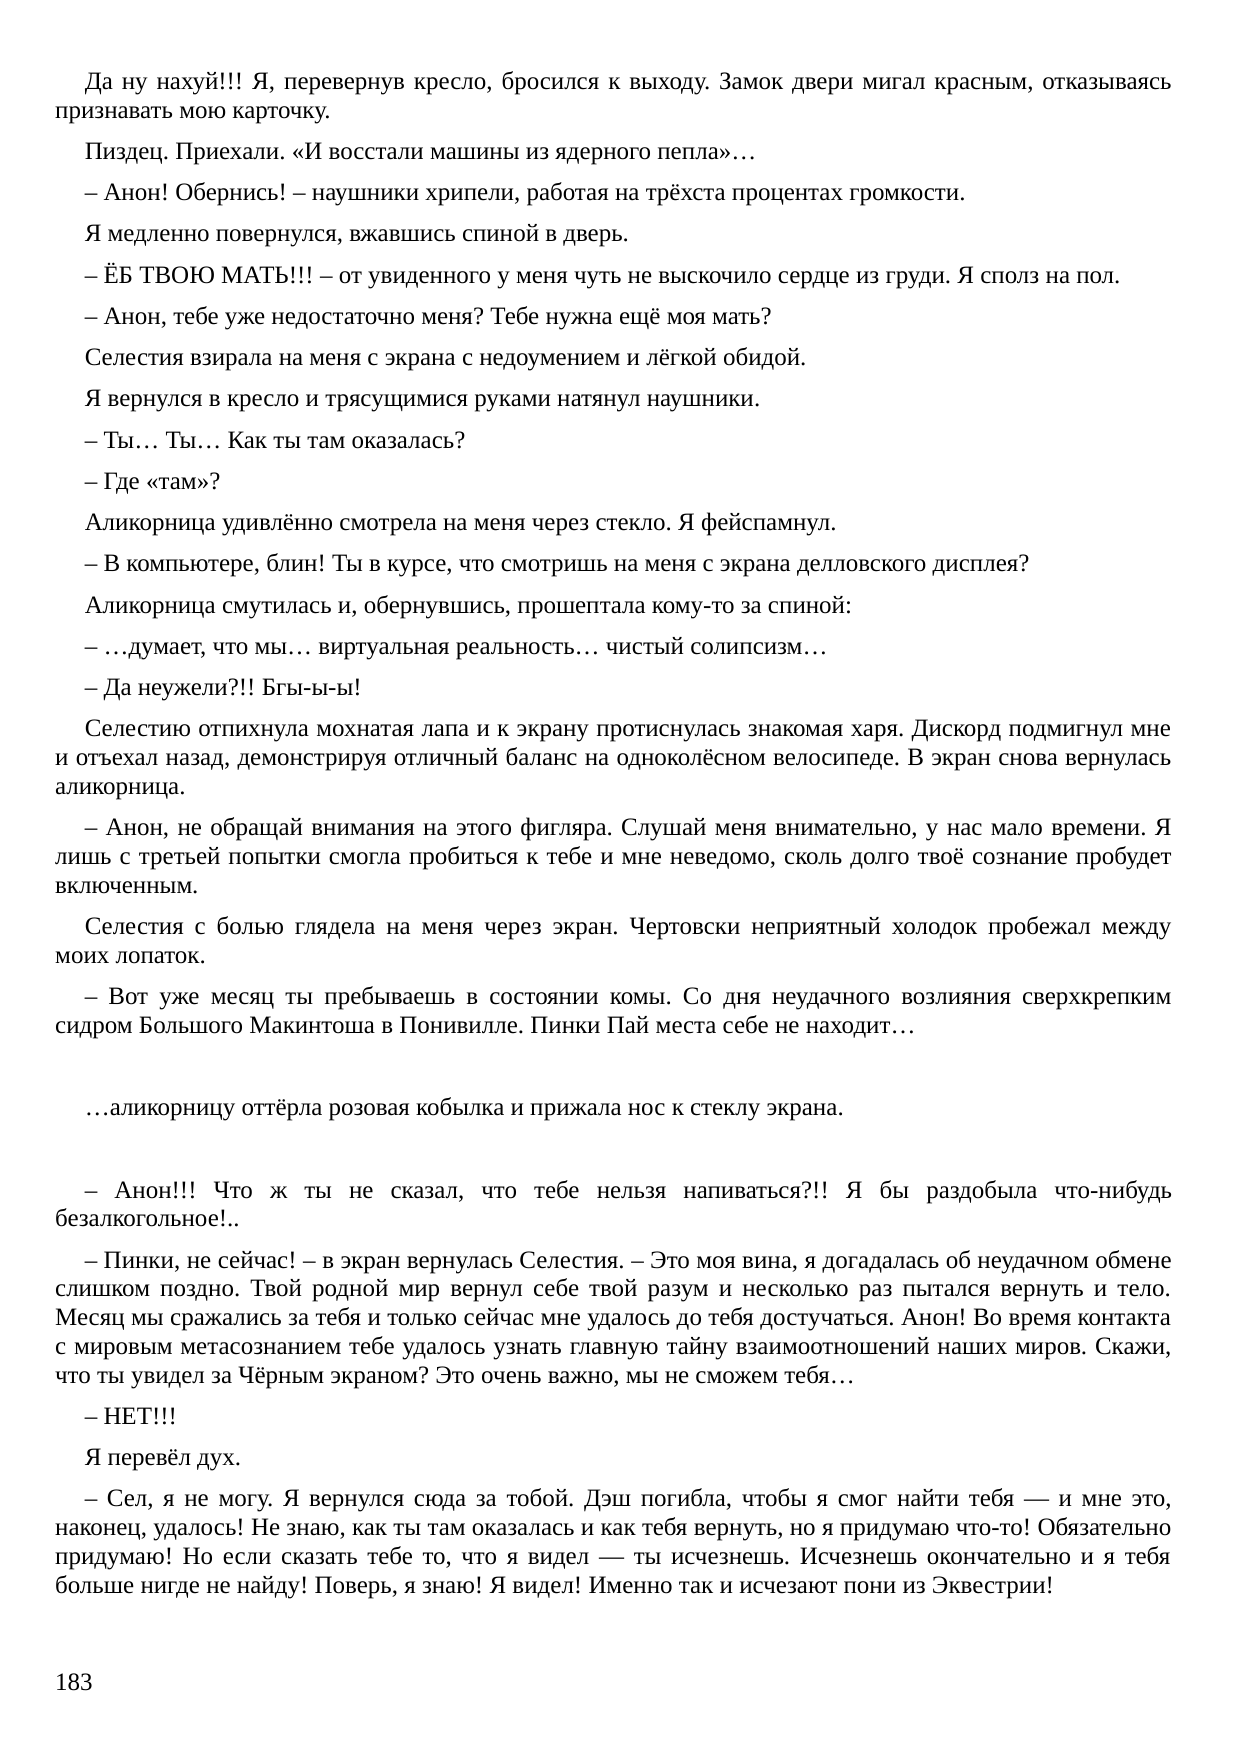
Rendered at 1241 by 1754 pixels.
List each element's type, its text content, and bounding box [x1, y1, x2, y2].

text Аликорница смутилась и, обернувшись, прошептала кому-то за спиной: [55, 590, 1173, 618]
text Аликорница удивлённо смотрела на меня через стекло. Я фейспамнул. [55, 507, 1173, 536]
text – Вот уже месяц ты пребываешь в состоянии комы. Со дня неудачного возлияния сверхкрепким сидром Большого Макинтоша в Понивилле. Пинки Пай места себе не находит… [55, 981, 1173, 1038]
text Селестия с болью глядела на меня через экран. Чертовски неприятный холодок пробежал между моих лопаток. [55, 911, 1173, 968]
text – Анон, не обращай внимания на этого фигляра. Слушай меня внимательно, у нас мало времени. Я лишь с третьей попытки смогла пробиться к тебе и мне неведомо, сколь долго твоё сознание пробудет включенным. [55, 812, 1173, 898]
text – Сел, я не могу. Я вернулся сюда за тобой. Дэш погибла, чтобы я смог найти тебя — и мне это, наконец, удалось! Не знаю, как ты там оказалась и как тебя вернуть, но я придумаю что-то! Обязательно придумаю! Но если сказать тебе то, что я видел — ты исчезнешь. Исчезнешь окончательно и я тебя больше нигде не найду! Поверь, я знаю! Я видел! Именно так и исчезают пони из Эквестрии! [55, 1483, 1173, 1598]
text Да ну нахуй!!! Я, перевернув кресло, бросился к выходу. Замок двери мигал красным, отказываясь признавать мою карточку. [55, 66, 1173, 123]
text Я вернулся в кресло и трясущимися руками натянул наушники. [55, 383, 1173, 412]
text Я медленно повернулся, вжавшись спиной в дверь. [55, 218, 1173, 247]
text – Да неужели?!! Бгы-ы-ы! [55, 672, 1173, 701]
text – Где «там»? [55, 466, 1173, 495]
text Селестию отпихнула мохнатая лапа и к экрану протиснулась знакомая харя. Дискорд подмигнул мне и отъехал назад, демонстрируя отличный баланс на одноколёсном велосипеде. В экран снова вернулась аликорница. [55, 713, 1173, 800]
text – Ты… Ты… Как ты там оказалась? [55, 425, 1173, 453]
text – Пинки, не сейчас! – в экран вернулась Селестия. – Это моя вина, я догадалась об неудачном обмене слишком поздно. Твой родной мир вернул себе твой разум и несколько раз пытался вернуть и тело. Месяц мы сражались за тебя и только сейчас мне удалось до тебя достучаться. Анон! Во время контакта с мировым метасознанием тебе удалось узнать главную тайну взаимоотношений наших миров. Скажи, что ты увидел за Чёрным экраном? Это очень важно, мы не сможем тебя… [55, 1245, 1173, 1388]
text – НЕТ!!! [55, 1401, 1173, 1430]
text Я перевёл дух. [55, 1442, 1173, 1471]
text Селестия взирала на меня с экрана с недоумением и лёгкой обидой. [55, 342, 1173, 371]
text – Анон! Обернись! – наушники хрипели, работая на трёхста процентах громкости. [55, 177, 1173, 206]
text – ЁБ ТВОЮ МАТЬ!!! – от увиденного у меня чуть не выскочило сердце из груди. Я сполз на пол. [55, 260, 1173, 288]
text – Анон, тебе уже недостаточно меня? Тебе нужна ещё моя мать? [55, 301, 1173, 330]
text …аликорницу оттёрла розовая кобылка и прижала нос к стеклу экрана. [55, 1092, 1173, 1121]
text – Анон!!! Что ж ты не сказал, что тебе нельзя напиваться?!! Я бы раздобыла что-нибудь безалкогольное!.. [55, 1175, 1173, 1232]
text – …думает, что мы… виртуальная реальность… чистый солипсизм… [55, 631, 1173, 660]
text – В компьютере, блин! Ты в курсе, что смотришь на меня с экрана делловского дисплея? [55, 548, 1173, 577]
text Пиздец. Приехали. «И восстали машины из ядерного пепла»… [55, 136, 1173, 165]
